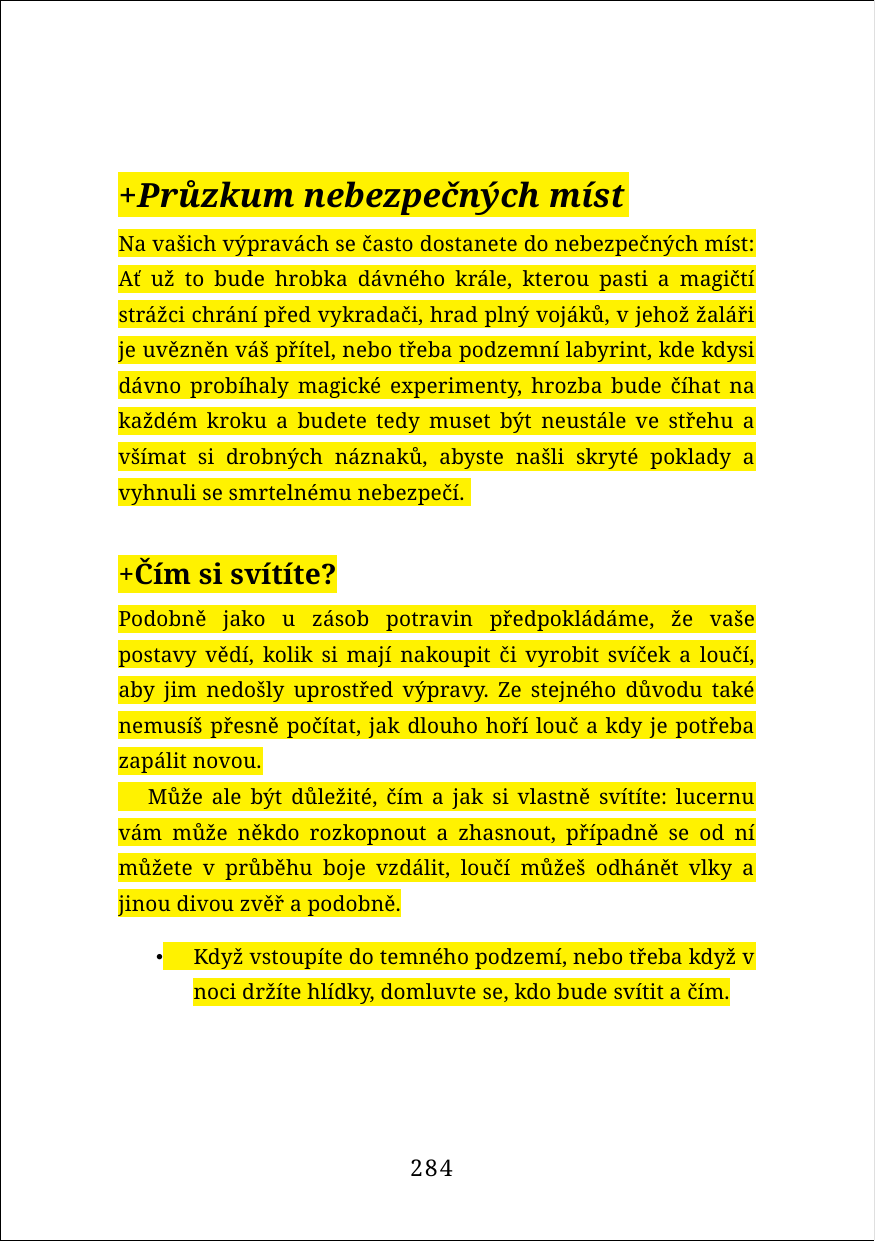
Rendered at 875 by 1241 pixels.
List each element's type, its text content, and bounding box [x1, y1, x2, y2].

text Podobně jako u zásob potravin předpokládáme, že vaše postavy vědí, kolik si mají nakoupit či vyrobit svíček a loučí, aby jim nedošly uprostřed výpravy. Ze stejného důvodu také nemusíš přesně počítat, jak dlouho hoří louč a kdy je potřeba zapálit novou. Může ale být důležité, čím a jak si vlastně svítíte: lucernu vám může někdo rozkopnout a zhasnout, případně se od ní můžete v průběhu boje vzdálit, loučí můžeš odhánět vlky a jinou divou zvěř a podobně. [118, 604, 756, 917]
subtitle +Čím si svítíte? [118, 554, 756, 593]
text Na vašich výpravách se často dostanete do nebezpečných míst: Ať už to bude hrobka dávného krále, kterou pasti a magičtí strážci chrání před vykradači, hrad plný vojáků, v jehož žaláři je uvězněn váš přítel, nebo třeba podzemní labyrint, kde kdysi dávno probíhaly magické experimenty, hrozba bude číhat na každém kroku a budete tedy muset být neustále ve střehu a všímat si drobných náznaků, abyste našli skryté poklady a vyhnuli se smrtelnému nebezpečí. [118, 229, 756, 506]
list Když vstoupíte do temného podzemí, nebo třeba když v noci držíte hlídky, domluvte se, kdo bude svítit a čím. [156, 942, 756, 1006]
subtitle +Průzkum nebezpečných míst [118, 172, 756, 217]
